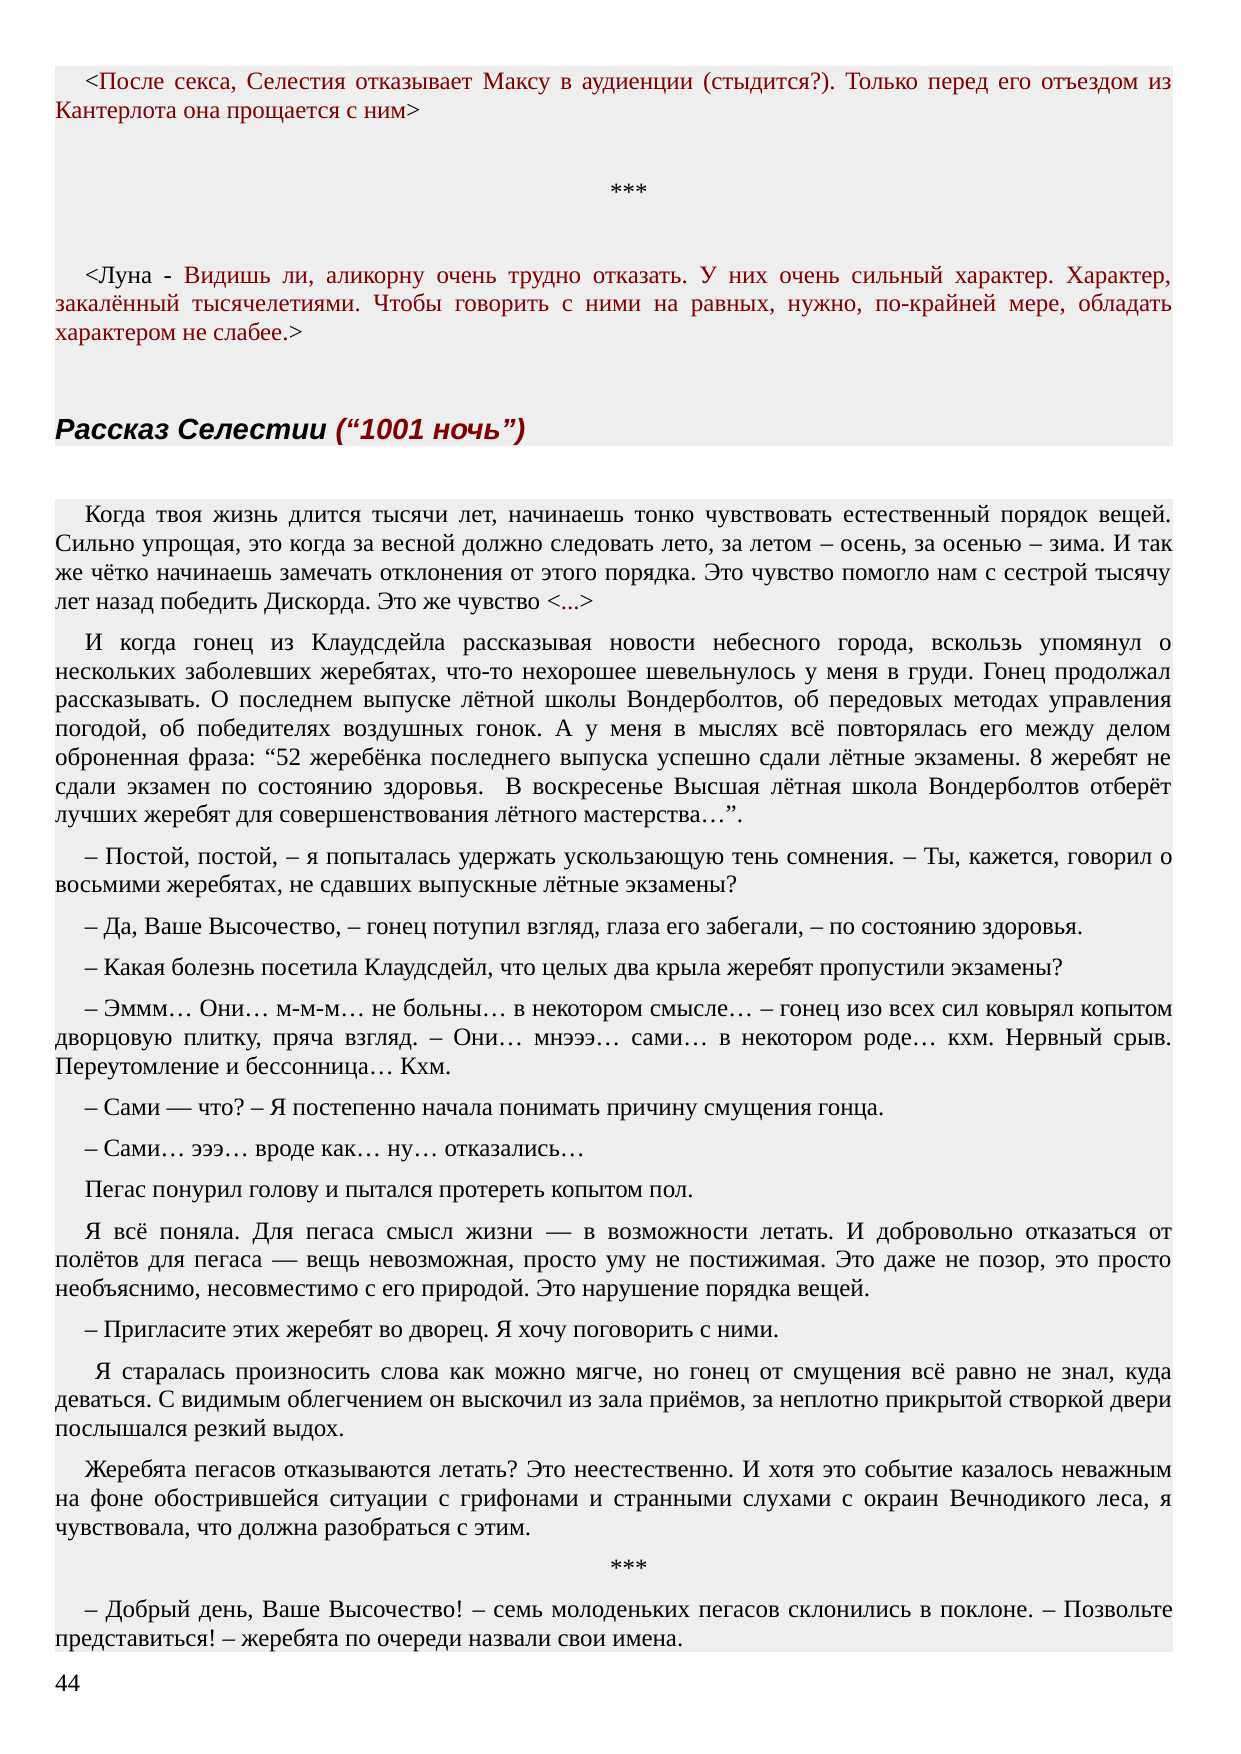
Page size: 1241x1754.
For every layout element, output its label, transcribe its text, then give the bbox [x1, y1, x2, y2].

text И когда гонец из Клаудсдейла рассказывая новости небесного города, вскользь упомянул о нескольких заболевших жеребятах, что-то нехорошее шевельнулось у меня в груди. Гонец продолжал рассказывать. О последнем выпуске лётной школы Вондерболтов, об передовых методах управления погодой, об победителях воздушных гонок. А у меня в мыслях всё повторялась его между делом оброненная фраза: “52 жеребёнка последнего выпуска успешно сдали лётные экзамены. 8 жеребят не сдали экзамен по состоянию здоровья. В воскресенье Высшая лётная школа Вондерболтов отберёт лучших жеребят для совершенствования лётного мастерства…”. [55, 627, 1173, 828]
text Я старалась произносить слова как можно мягче, но гонец от смущения всё равно не знал, куда деваться. С видимым облегчением он выскочил из зала приёмов, за неплотно прикрытой створкой двери послышался резкий выдох. [55, 1356, 1173, 1442]
text Жеребята пегасов отказываются летать? Это неестественно. И хотя это событие казалось неважным на фоне обострившейся ситуации с грифонами и странными слухами с окраин Вечнодикого леса, я чувствовала, что должна разобраться с этим. [55, 1454, 1173, 1541]
text – Какая болезнь посетила Клаудсдейл, что целых два крыла жеребят пропустили экзамены? [55, 952, 1173, 981]
text <Луна - Видишь ли, аликорну очень трудно отказать. У них очень сильный характер. Характер, закалённый тысячелетиями. Чтобы говорить с ними на равных, нужно, по-крайней мере, обладать характером не слабее.> [55, 260, 1173, 346]
text – Постой, постой, – я попыталась удержать ускользающую тень сомнения. – Ты, кажется, говорил о восьмими жеребятах, не сдавших выпускные лётные экзамены? [55, 841, 1173, 898]
text – Сами — что? – Я постепенно начала понимать причину смущения гонца. [55, 1092, 1173, 1121]
text Пегас понурил голову и пытался протереть копытом пол. [55, 1174, 1173, 1203]
text Когда твоя жизнь длится тысячи лет, начинаешь тонко чувствовать естественный порядок вещей. Сильно упрощая, это когда за весной должно следовать лето, за летом – осень, за осенью – зима. И так же чётко начинаешь замечать отклонения от этого порядка. Это чувство помогло нам с сестрой тысячу лет назад победить Дискорда. Это же чувство <...> [55, 499, 1173, 614]
text – Пригласите этих жеребят во дворец. Я хочу поговорить с ними. [55, 1314, 1173, 1343]
text – Добрый день, Ваше Высочество! – семь молоденьких пегасов склонились в поклоне. – Позвольте представиться! – жеребята по очереди назвали свои имена. [55, 1594, 1173, 1652]
text – Сами… эээ… вроде как… ну… отказались… [55, 1133, 1173, 1162]
text – Эммм… Они… м-м-м… не больны… в некотором смысле… – гонец изо всех сил ковырял копытом дворцовую плитку, пряча взгляд. – Они… мнэээ… сами… в некотором роде… кхм. Нервный срыв. Переутомление и бессонница… Кхм. [55, 993, 1173, 1079]
text *** [55, 1553, 1173, 1582]
text <После секса, Селестия отказывает Максу в аудиенции (стыдится?). Только перед его отъездом из Кантерлота она прощается с ним> [55, 66, 1173, 123]
text *** [55, 177, 1173, 206]
text Я всё поняла. Для пегаса смысл жизни — в возможности летать. И добровольно отказаться от полётов для пегаса — вещь невозможная, просто уму не постижимая. Это даже не позор, это просто необъяснимо, несовместимо с его природой. Это нарушение порядка вещей. [55, 1216, 1173, 1302]
subtitle Рассказ Селестии (“1001 ночь”) [55, 412, 1173, 446]
text – Да, Ваше Высочество, – гонец потупил взгляд, глаза его забегали, – по состоянию здоровья. [55, 911, 1173, 939]
